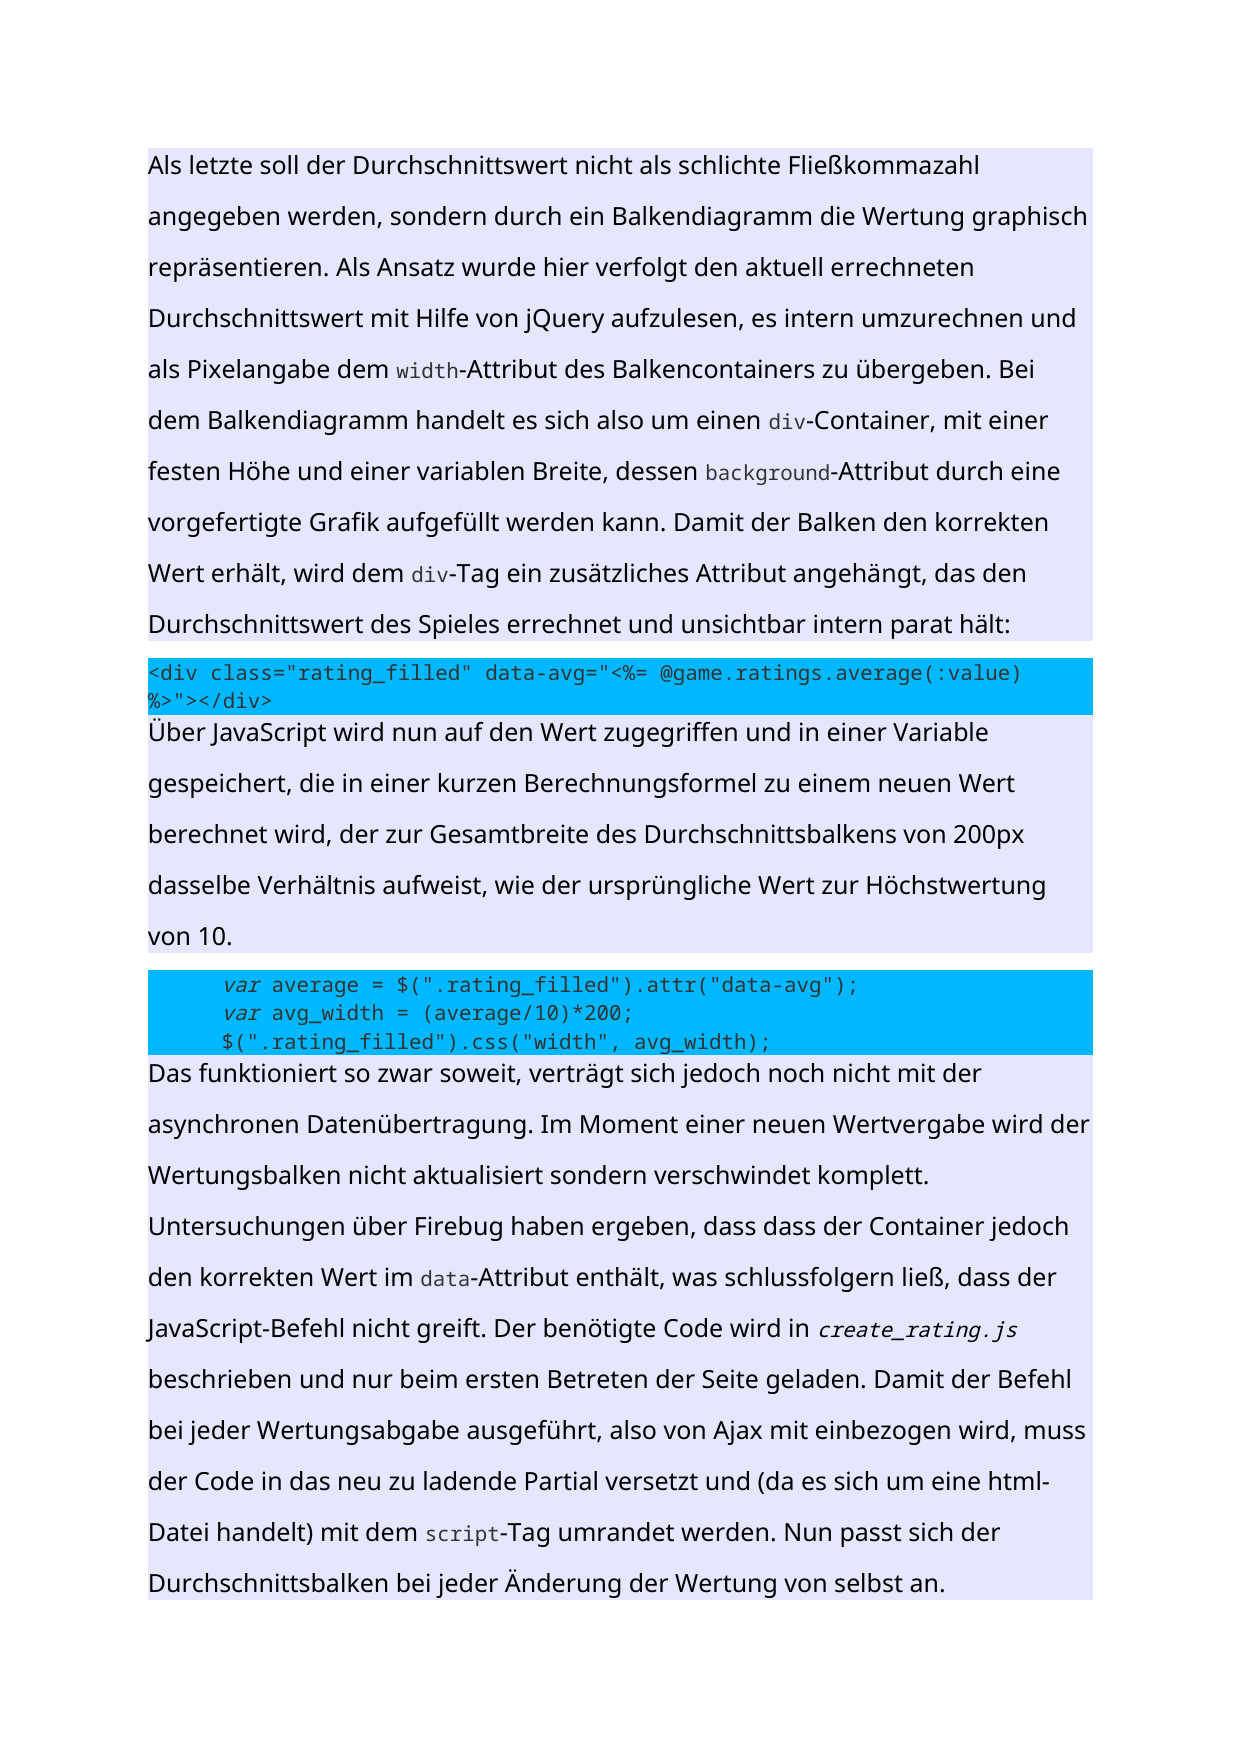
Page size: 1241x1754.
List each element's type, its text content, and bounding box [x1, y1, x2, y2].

text var avg_width = (average/10)*200; [148, 998, 1093, 1027]
text Als letzte soll der Durchschnittswert nicht als schlichte Fließkommazahl angegeben werden, sondern durch ein Balkendiagramm die Wertung graphisch repräsentieren. Als Ansatz wurde hier verfolgt den aktuell errechneten Durchschnittswert mit Hilfe von jQuery aufzulesen, es intern umzurechnen und als Pixelangabe dem width-Attribut des Balkencontainers zu übergeben. Bei dem Balkendiagramm handelt es sich also um einen div-Container, mit einer festen Höhe und einer variablen Breite, dessen background-Attribut durch eine vorgefertigte Grafik aufgefüllt werden kann. Damit der Balken den korrekten Wert erhält, wird dem div-Tag ein zusätzliches Attribut angehängt, das den Durchschnittswert des Spieles errechnet und unsichtbar intern parat hält: [148, 148, 1093, 641]
text var average = $(".rating_filled").attr("data-avg"); [148, 970, 1093, 998]
text Das funktioniert so zwar soweit, verträgt sich jedoch noch nicht mit der asynchronen Datenübertragung. Im Moment einer neuen Wertvergabe wird der Wertungsbalken nicht aktualisiert sondern verschwindet komplett. Untersuchungen über Firebug haben ergeben, dass dass der Container jedoch den korrekten Wert im data-Attribut enthält, was schlussfolgern ließ, dass der JavaScript-Befehl nicht greift. Der benötigte Code wird in create_rating.js beschrieben und nur beim ersten Betreten der Seite geladen. Damit der Befehl bei jeder Wertungsabgabe ausgeführt, also von Ajax mit einbezogen wird, muss der Code in das neu zu ladende Partial versetzt und (da es sich um eine html-Datei handelt) mit dem script-Tag umrandet werden. Nun passt sich der Durchschnittsbalken bei jeder Änderung der Wertung von selbst an. [148, 1055, 1093, 1600]
text $(".rating_filled").css("width", avg_width); [148, 1027, 1093, 1055]
text <div class="rating_filled" data-avg="<%= @game.ratings.average(:value) %>"></div> [148, 658, 1093, 715]
text Über JavaScript wird nun auf den Wert zugegriffen und in einer Variable gespeichert, die in einer kurzen Berechnungsformel zu einem neuen Wert berechnet wird, der zur Gesamtbreite des Durchschnittsbalkens von 200px dasselbe Verhältnis aufweist, wie der ursprüngliche Wert zur Höchstwertung von 10. [148, 715, 1093, 953]
